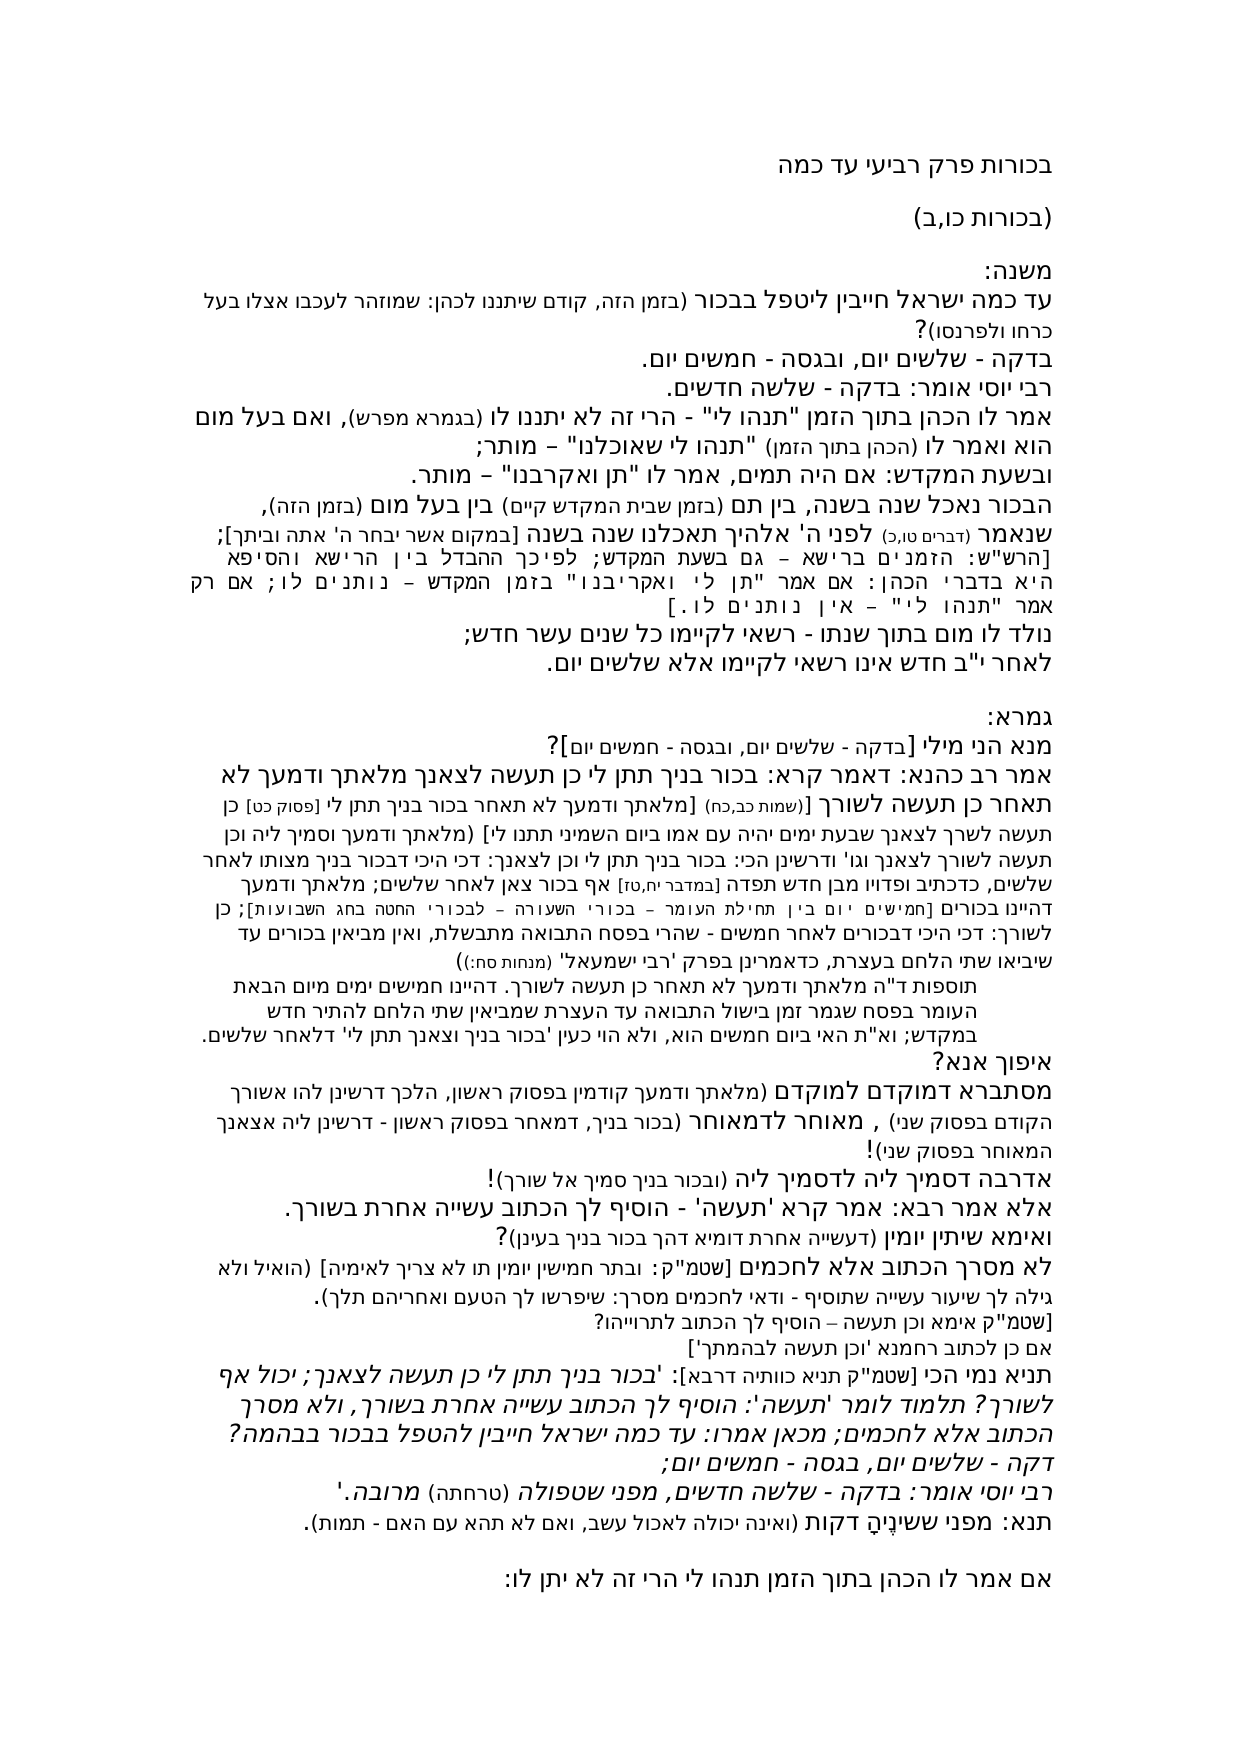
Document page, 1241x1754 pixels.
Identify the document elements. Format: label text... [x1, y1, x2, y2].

text אלא אמר רבא: אמר קרא 'תעשה' - הוסיף לך הכתוב עשייה אחרת בשורך. [187, 1193, 1053, 1222]
text נולד לו מום בתוך שנתו - רשאי לקיימו כל שנים עשר חדש; [187, 619, 1053, 648]
text אמר לו הכהן בתוך הזמן "תנהו לי" - הרי זה לא יתננו לו (בגמרא מפרש), ואם בעל מום הוא ואמר לו (הכהן בתוך הזמן) "תנהו לי שאוכלנו" – מותר; [187, 402, 1053, 461]
text גמרא: [187, 702, 1053, 731]
text לאחר י"ב חדש אינו רשאי לקיימו אלא שלשים יום. [187, 648, 1053, 678]
text תניא נמי הכי [שטמ"ק תניא כוותיה דרבא]: 'בכור בניך תתן לי כן תעשה לצאנך; יכול אף לשורך? תלמוד לומר 'תעשה': הוסיף לך הכתוב עשייה אחרת בשורך, ולא מסרך הכתוב אלא לחכמים; מכאן אמרו: עד כמה ישראל חייבין להטפל בבכור בבהמה? דקה - שלשים יום, בגסה - חמשים יום; [187, 1360, 1053, 1478]
text בדקה - שלשים יום, ובגסה - חמשים יום. [187, 344, 1053, 373]
text תנא: מפני ששינֶיהָ דקות (ואינה יכולה לאכול עשב, ואם לא תהא עם האם - תמות). [187, 1507, 1053, 1536]
text רבי יוסי אומר: בדקה - שלשה חדשים, מפני שטפולה (טרחתה) מרובה.' [187, 1478, 1053, 1507]
text ואימא שיתין יומין (דעשייה אחרת דומיא דהך בכור בניך בעינן)? [187, 1222, 1053, 1252]
text הבכור נאכל שנה בשנה, בין תם (בזמן שבית המקדש קיים) בין בעל מום (בזמן הזה), שנאמר (דברים טו,כ) לפני ה' אלהיך תאכלנו שנה בשנה [במקום אשר יבחר ה' אתה וביתך]; [187, 490, 1053, 548]
text משנה: [187, 256, 1053, 286]
text בכורות פרק רביעי עד כמה [187, 150, 1053, 179]
text ובשעת המקדש: אם היה תמים, אמר לו "תן ואקרבנו" – מותר. [187, 461, 1053, 490]
text אם כן לכתוב רחמנא 'וכן תעשה לבהמתך'] [187, 1336, 1053, 1360]
text תוספות ד"ה מלאתך ודמעך לא תאחר כן תעשה לשורך. דהיינו חמישים ימים מיום הבאת העומר בפסח שגמר זמן בישול התבואה עד העצרת שמביאין שתי הלחם להתיר חדש במקדש; וא"ת האי ביום חמשים הוא, ולא הוי כעין 'בכור בניך וצאנך תתן לי' דלאחר שלשים. [187, 974, 978, 1047]
text לא מסרך הכתוב אלא לחכמים [שטמ"ק: ובתר חמישין יומין תו לא צריך לאימיה] (הואיל ולא גילה לך שיעור עשייה שתוסיף - ודאי לחכמים מסרך: שיפרשו לך הטעם ואחריהם תלך). [187, 1252, 1053, 1310]
text עד כמה ישראל חייבין ליטפל בבכור (בזמן הזה, קודם שיתננו לכהן: שמוזהר לעכבו אצלו בעל כרחו ולפרנסו)? [187, 286, 1053, 344]
text [הרש"ש: הזמנים ברישא – גם בשעת המקדש; לפיכך ההבדל בין הרישא והסיפא היא בדברי הכהן: אם אמר "תן לי ואקריבנו" בזמן המקדש – נותנים לו; אם רק אמר "תנהו לי" – אין נותנים לו.] [187, 548, 1053, 619]
text (בכורות כו,ב) [187, 203, 1053, 256]
text מנא הני מילי [בדקה - שלשים יום, ובגסה - חמשים יום]? [187, 731, 1053, 760]
text מסתברא דמוקדם למוקדם (מלאתך ודמעך קודמין בפסוק ראשון, הלכך דרשינן להו אשורך הקודם בפסוק שני) , מאוחר לדמאוחר (בכור בניך, דמאחר בפסוק ראשון - דרשינן ליה אצאנך המאוחר בפסוק שני)! [187, 1077, 1053, 1164]
text אמר רב כהנא: דאמר קרא: בכור בניך תתן לי כן תעשה לצאנך מלאתך ודמעך לא תאחר כן תעשה לשורך [(שמות כב,כח) [מלאתך ודמעך לא תאחר בכור בניך תתן לי [פסוק כט] כן תעשה לשרך לצאנך שבעת ימים יהיה עם אמו ביום השמיני תתנו לי] (מלאתך ודמעך וסמיך ליה וכן תעשה לשורך לצאנך וגו' ודרשינן הכי: בכור בניך תתן לי וכן לצאנך: דכי היכי דבכור בניך מצותו לאחר שלשים, כדכתיב ופדויו מבן חדש תפדה [במדבר יח,טז] אף בכור צאן לאחר שלשים; מלאתך ודמעך דהיינו בכורים [חמישים יום בין תחילת העומר – בכורי השעורה – לבכורי החטה בחג השבועות]; כן לשורך: דכי היכי דבכורים לאחר חמשים - שהרי בפסח התבואה מתבשלת, ואין מביאין בכורים עד שיביאו שתי הלחם בעצרת, כדאמרינן בפרק 'רבי ישמעאל' (מנחות סח:)) [187, 760, 1053, 974]
text רבי יוסי אומר: בדקה - שלשה חדשים. [187, 373, 1053, 402]
text [שטמ"ק אימא וכן תעשה – הוסיף לך הכתוב לתרוייהו? [187, 1310, 1053, 1336]
text אם אמר לו הכהן בתוך הזמן תנהו לי הרי זה לא יתן לו: [187, 1565, 1053, 1594]
text אדרבה דסמיך ליה לדסמיך ליה (ובכור בניך סמיך אל שורך)! [187, 1164, 1053, 1193]
text איפוך אנא? [187, 1047, 1053, 1077]
